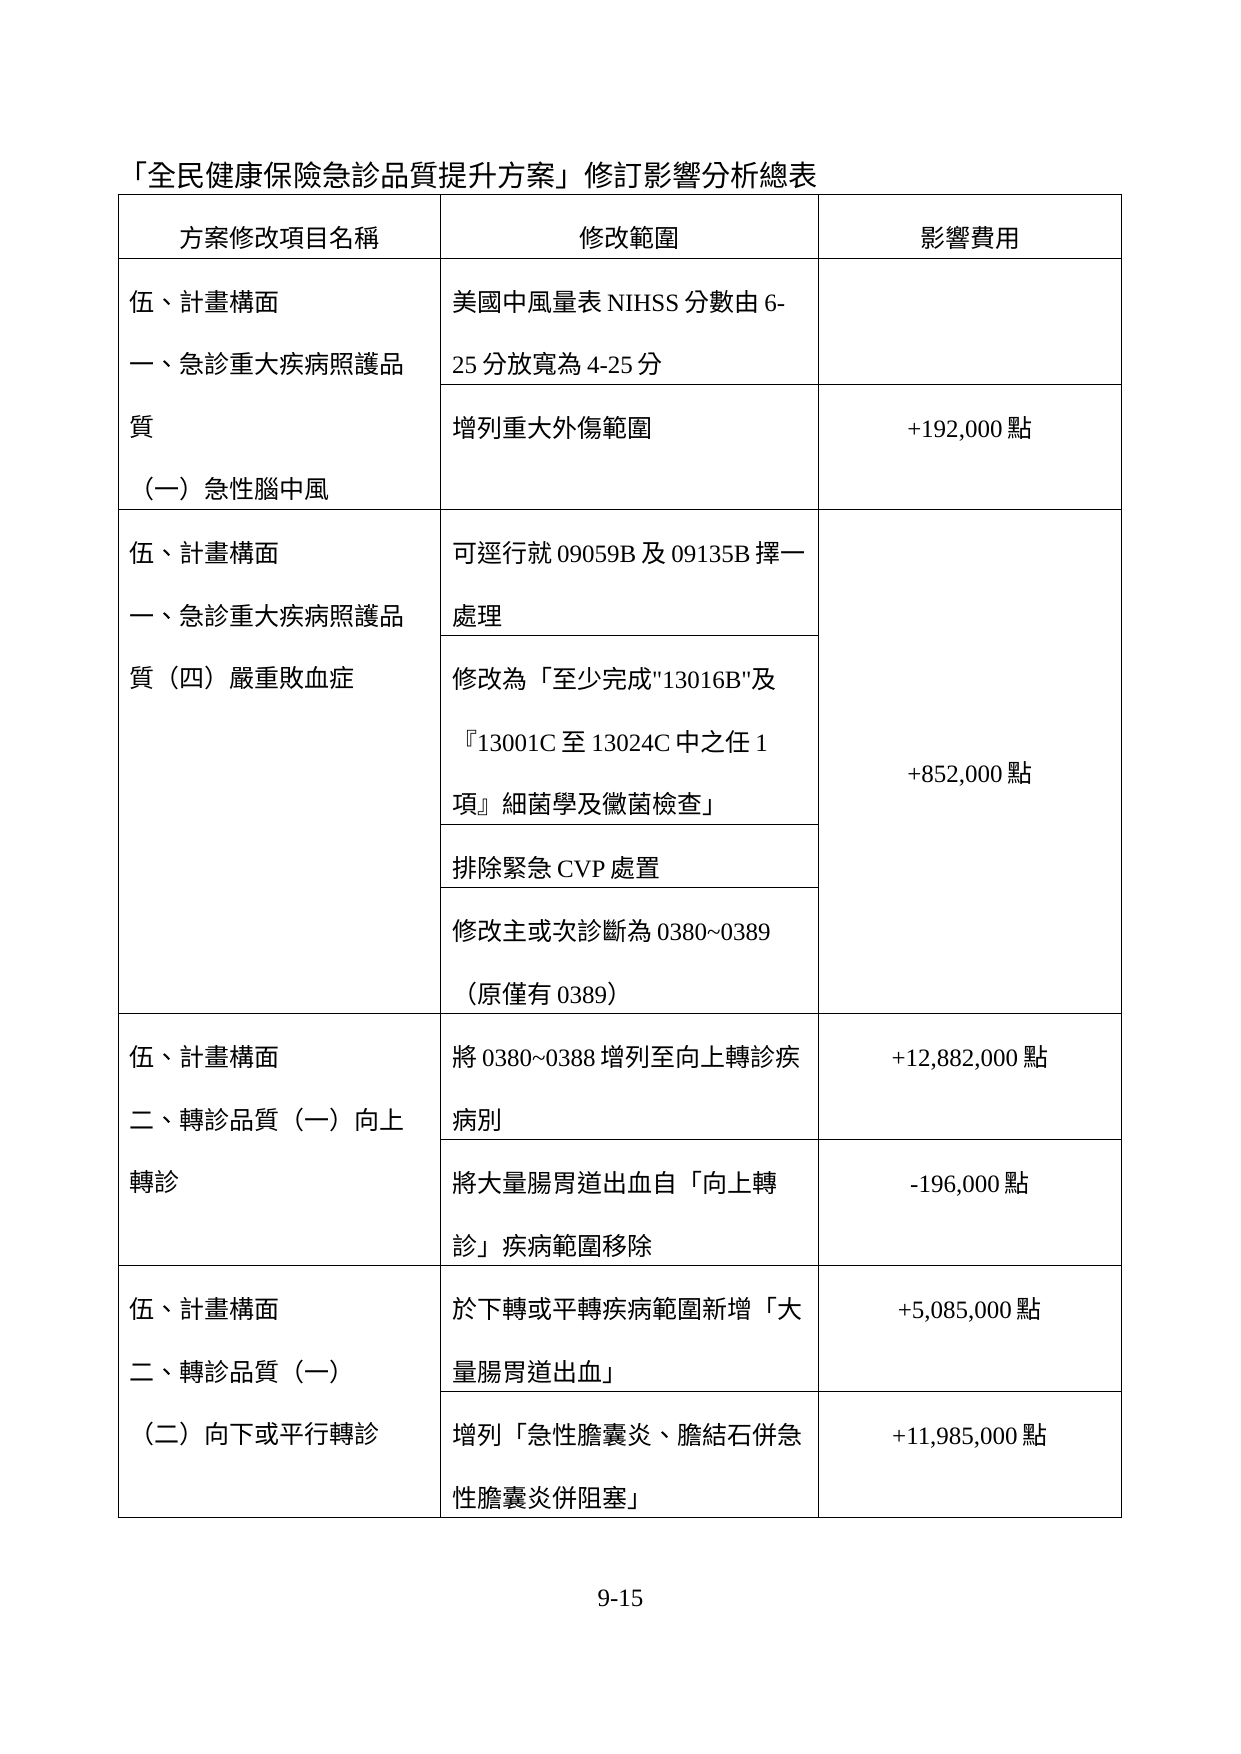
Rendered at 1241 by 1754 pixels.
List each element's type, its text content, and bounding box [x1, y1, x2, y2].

table_cell 伍、計畫構面 二、轉診品質（一）（二）向下或平行轉診 [119, 1266, 440, 1517]
table_cell 伍、計畫構面 一、急診重大疾病照護品質 （一）急性腦中風 [119, 259, 440, 509]
table_cell +12,882,000點 [819, 1014, 1121, 1139]
table_header 影響費用 [819, 195, 1121, 258]
table_cell 伍、計畫構面 二、轉診品質（一）向上轉診 [119, 1014, 440, 1265]
table_header 修改範圍 [441, 195, 818, 258]
table_cell [819, 259, 1121, 384]
text 「全民健康保險急診品質提升方案」修訂影響分析總表 [118, 132, 1122, 194]
table_cell 將大量腸胃道出血自「向上轉診」疾病範圍移除 [441, 1140, 818, 1265]
table_header 方案修改項目名稱 [119, 195, 440, 258]
table_cell +11,985,000點 [819, 1392, 1121, 1517]
table_cell 可逕行就09059B及09135B擇一處理 [441, 510, 818, 635]
table_cell 將0380~0388增列至向上轉診疾病別 [441, 1014, 818, 1139]
table_cell -196,000點 [819, 1140, 1121, 1265]
table_cell 修改為「至少完成"13016B"及『13001C至13024C中之任1項』細菌學及黴菌檢查」 [441, 636, 818, 823]
table_cell 美國中風量表NIHSS分數由6-25分放寬為4-25分 [441, 259, 818, 384]
table_cell 於下轉或平轉疾病範圍新增「大量腸胃道出血」 [441, 1266, 818, 1391]
table_cell 增列重大外傷範圍 [441, 385, 818, 509]
table_cell 修改主或次診斷為0380~0389（原僅有0389） [441, 888, 818, 1013]
table_cell +192,000點 [819, 385, 1121, 509]
table_cell 排除緊急CVP處置 [441, 825, 818, 887]
table_cell +5,085,000點 [819, 1266, 1121, 1391]
table_cell +852,000點 [819, 510, 1121, 1013]
table_cell 增列「急性膽囊炎、膽結石併急性膽囊炎併阻塞」 [441, 1392, 818, 1517]
table_cell 伍、計畫構面 一、急診重大疾病照護品質（四）嚴重敗血症 [119, 510, 440, 1013]
